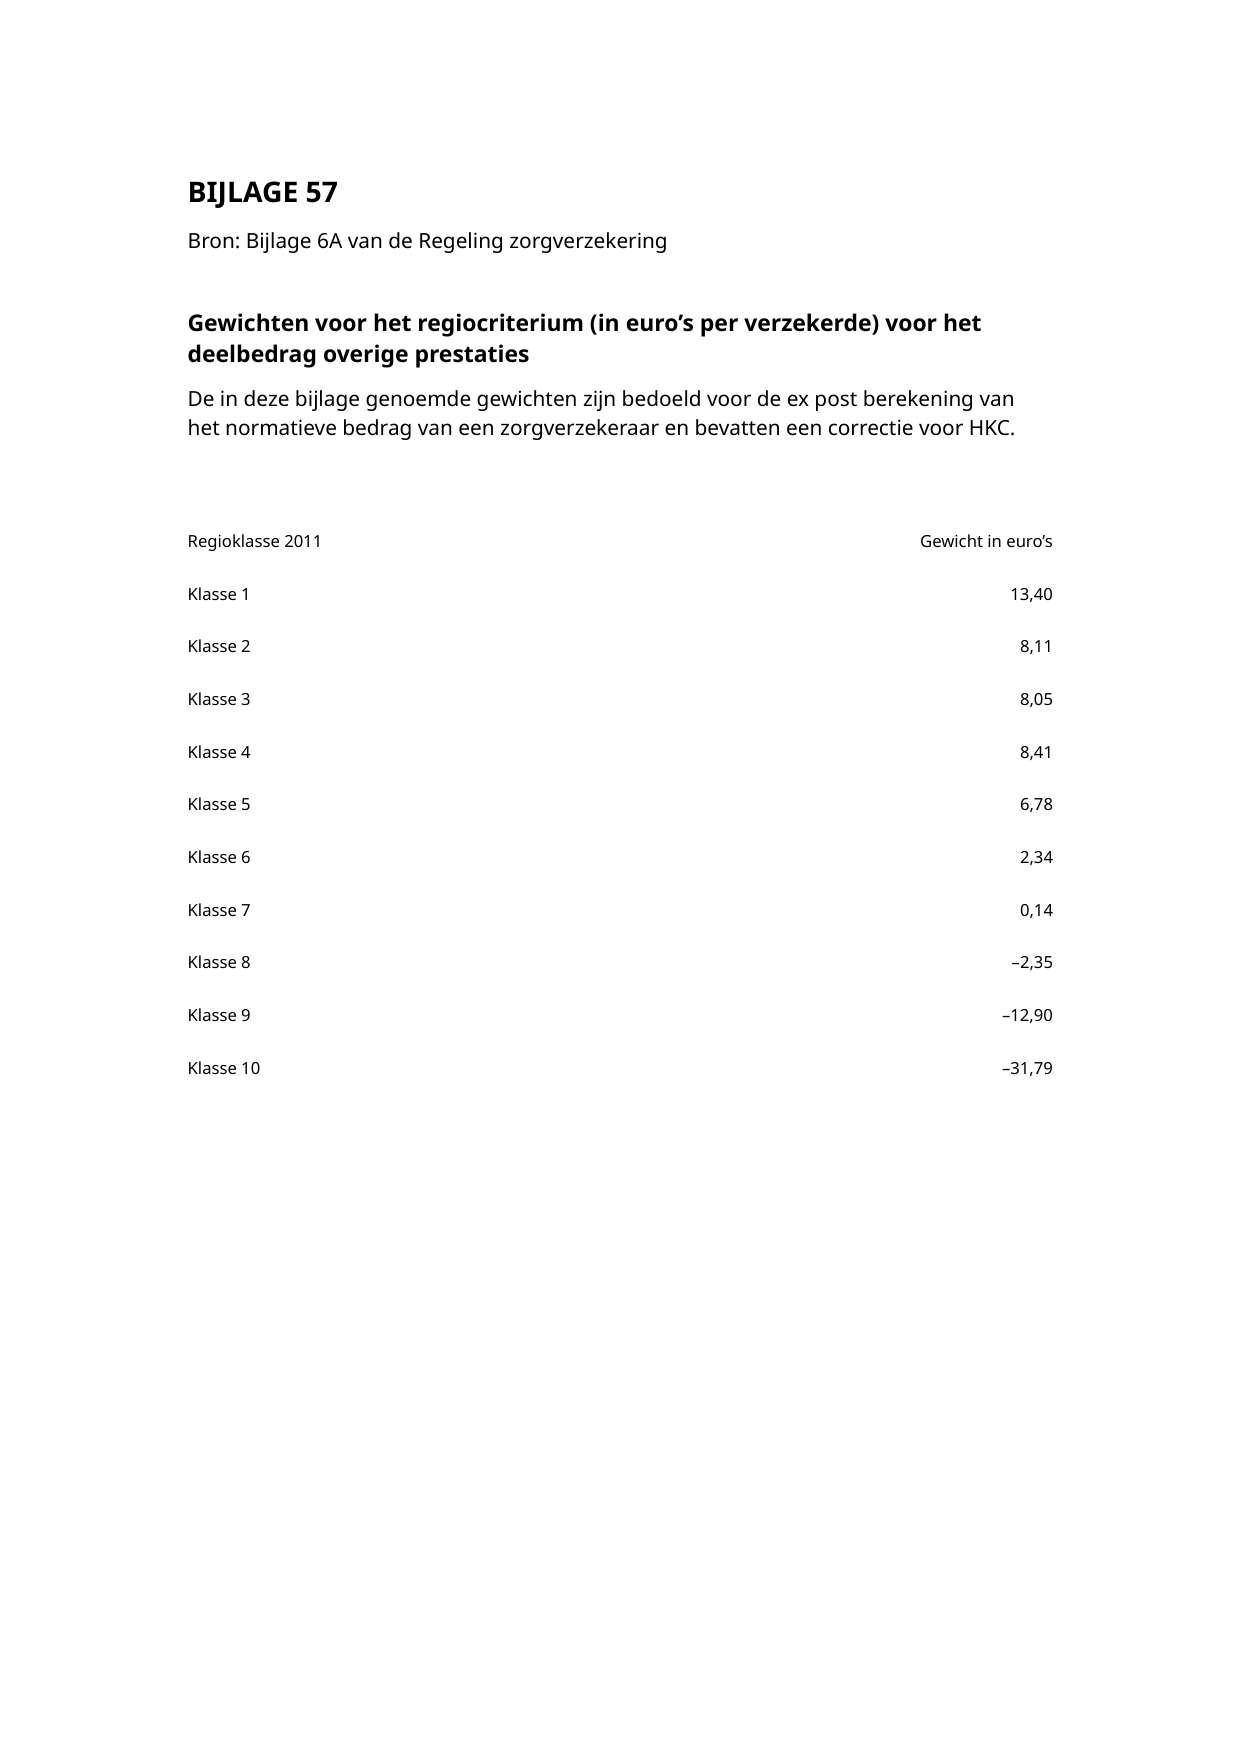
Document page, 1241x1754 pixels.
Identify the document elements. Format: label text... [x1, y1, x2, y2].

table_cell 8,41 [620, 740, 1053, 793]
table_cell 6,78 [620, 793, 1053, 846]
table_cell Klasse 7 [188, 898, 620, 951]
text De in deze bijlage genoemde gewichten zijn bedoeld voor de ex post berekening van het normatieve bedrag van een zorgverzekeraar en bevatten een correctie voor HKC. [187, 384, 1053, 441]
table_cell Klasse 1 [188, 582, 620, 635]
text Bron: Bijlage 6A van de Regeling zorgverzekering [187, 226, 1053, 254]
table_cell 0,14 [620, 898, 1053, 951]
table_cell 8,11 [620, 635, 1053, 687]
table_cell Klasse 6 [188, 846, 620, 898]
table_cell Klasse 2 [188, 635, 620, 687]
table_cell Klasse 4 [188, 740, 620, 793]
table_cell 13,40 [620, 582, 1053, 635]
table_cell Klasse 9 [188, 1004, 620, 1056]
table_cell –31,79 [620, 1056, 1053, 1109]
table_cell –2,35 [620, 951, 1053, 1004]
subtitle BIJLAGE 57 [187, 172, 1053, 211]
subtitle Gewichten voor het regiocriterium (in euro’s per verzekerde) voor het deelbedrag overige prestaties [187, 307, 1053, 369]
table_cell –12,90 [620, 1004, 1053, 1056]
table_cell Klasse 8 [188, 951, 620, 1004]
table_header Gewicht in euro’s [620, 529, 1053, 582]
table_cell Klasse 5 [188, 793, 620, 846]
table_cell 8,05 [620, 688, 1053, 740]
table_cell Klasse 3 [188, 688, 620, 740]
table_cell Klasse 10 [188, 1056, 620, 1109]
table_cell 2,34 [620, 846, 1053, 898]
table_header Regioklasse 2011 [188, 529, 620, 582]
